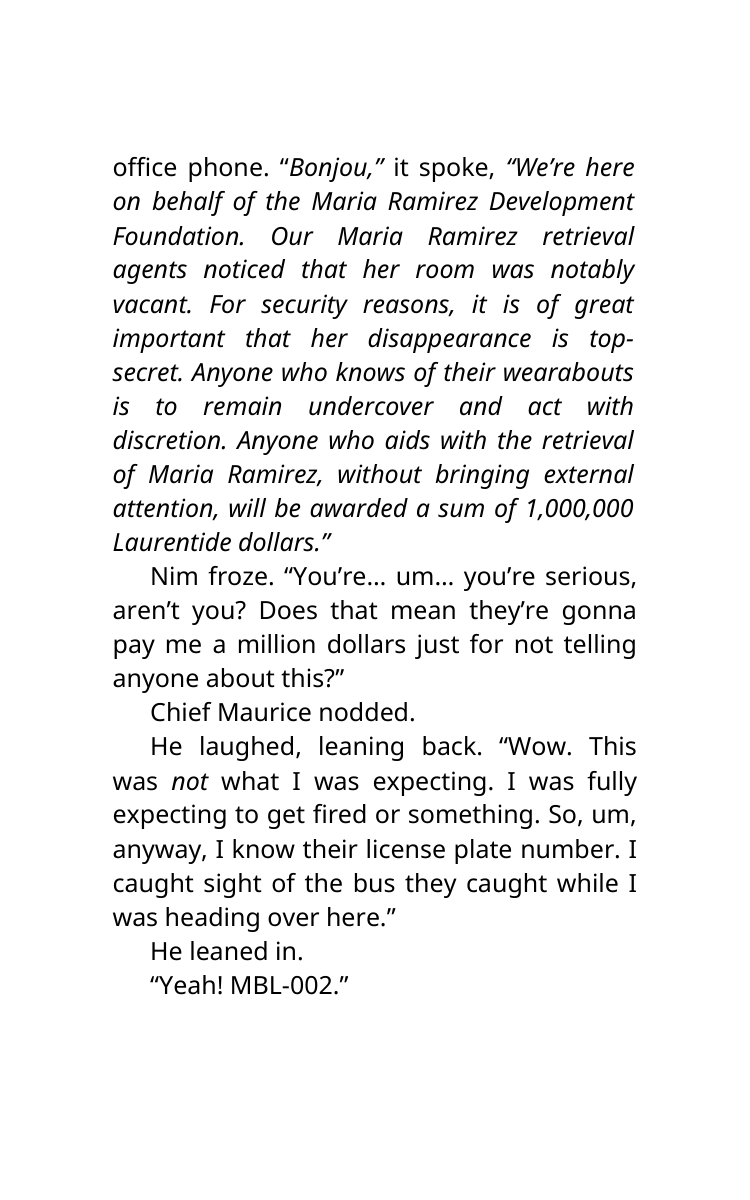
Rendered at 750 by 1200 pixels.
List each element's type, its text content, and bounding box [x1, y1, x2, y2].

text He leaned in. [112, 933, 637, 967]
text office phone. “Bonjou,” it spoke, “We’re here on behalf of the Maria Ramirez Development Foundation. Our Maria Ramirez retrieval agents noticed that her room was notably vacant. For security reasons, it is of great important that her disappearance is top-secret. Anyone who knows of their wearabouts is to remain undercover and act with discretion. Anyone who aids with the retrieval of Maria Ramirez, without bringing external attention, will be awarded a sum of 1,000,000 Laurentide dollars.” [112, 150, 637, 559]
text “Yeah! MBL-002.” [112, 967, 637, 1002]
text He laughed, leaning back. “Wow. This was not what I was expecting. I was fully expecting to get fired or something. So, um, anyway, I know their license plate number. I caught sight of the bus they caught while I was heading over here.” [112, 729, 637, 933]
text Nim froze. “You’re… um… you’re serious, aren’t you? Does that mean they’re gonna pay me a million dollars just for not telling anyone about this?” [112, 559, 637, 695]
text Chief Maurice nodded. [112, 695, 637, 729]
